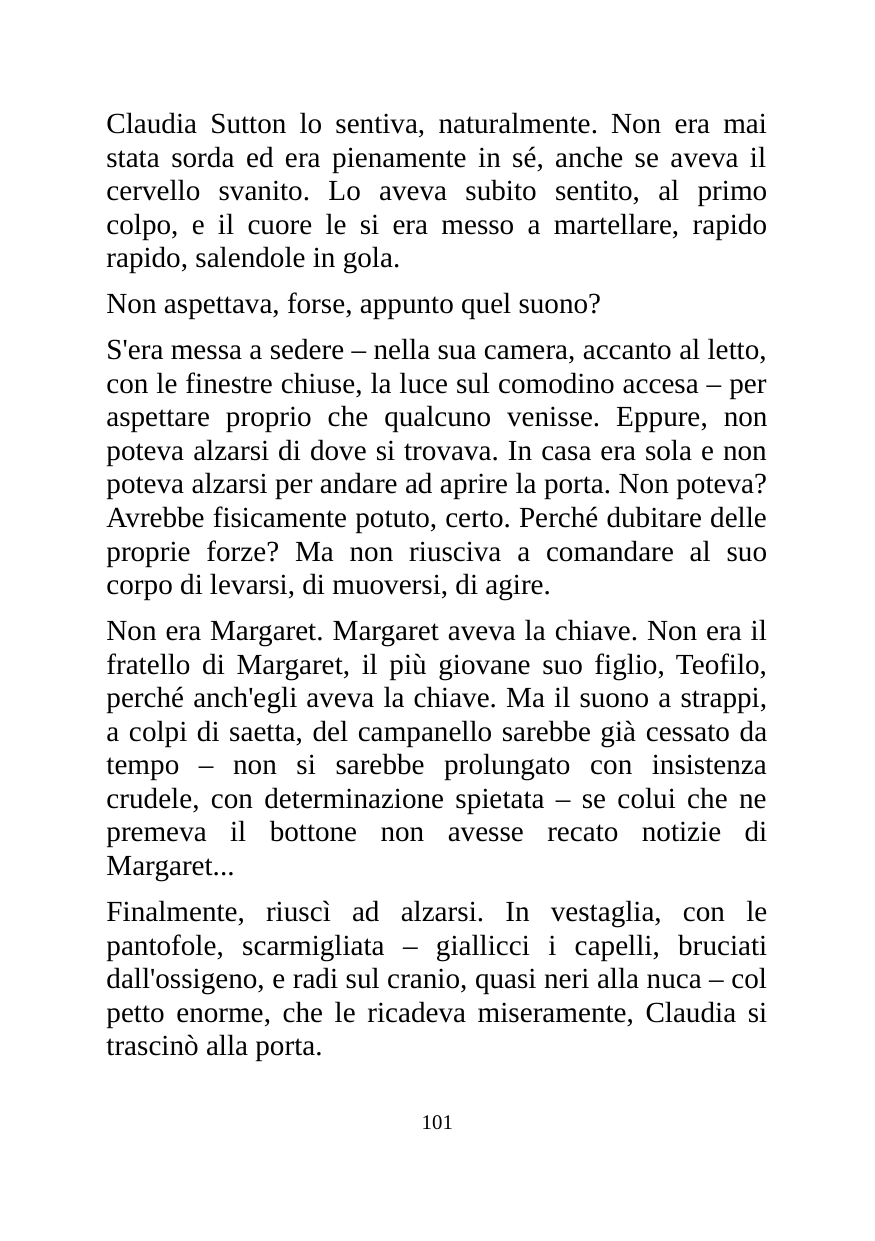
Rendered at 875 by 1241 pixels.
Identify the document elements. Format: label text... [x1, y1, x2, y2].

text Non aspettava, forse, appunto quel suono? [106, 286, 768, 320]
text Claudia Sutton lo sentiva, naturalmente. Non era mai stata sorda ed era pienamente in sé, anche se aveva il cervello svanito. Lo aveva subito sentito, al primo colpo, e il cuore le si era messo a martellare, rapido rapido, salendole in gola. [106, 106, 768, 274]
text S'era messa a sedere – nella sua camera, accanto al letto, con le finestre chiuse, la luce sul comodino accesa – per aspettare proprio che qualcuno venisse. Eppure, non poteva alzarsi di dove si trovava. In casa era sola e non poteva alzarsi per andare ad aprire la porta. Non poteva? Avrebbe fisicamente potuto, certo. Perché dubitare delle proprie forze? Ma non riusciva a comandare al suo corpo di levarsi, di muoversi, di agire. [106, 332, 768, 601]
text Non era Margaret. Margaret aveva la chiave. Non era il fratello di Margaret, il più giovane suo figlio, Teofilo, perché anch'egli aveva la chiave. Ma il suono a strappi, a colpi di saetta, del campanello sarebbe già cessato da tempo – non si sarebbe prolungato con insistenza crudele, con determinazione spietata – se colui che ne premeva il bottone non avesse recato notizie di Margaret... [106, 613, 768, 882]
text Finalmente, riuscì ad alzarsi. In vestaglia, con le pantofole, scarmigliata – giallicci i capelli, bruciati dall'ossigeno, e radi sul cranio, quasi neri alla nuca – col petto enorme, che le ricadeva miseramente, Claudia si trascinò alla porta. [106, 894, 768, 1062]
